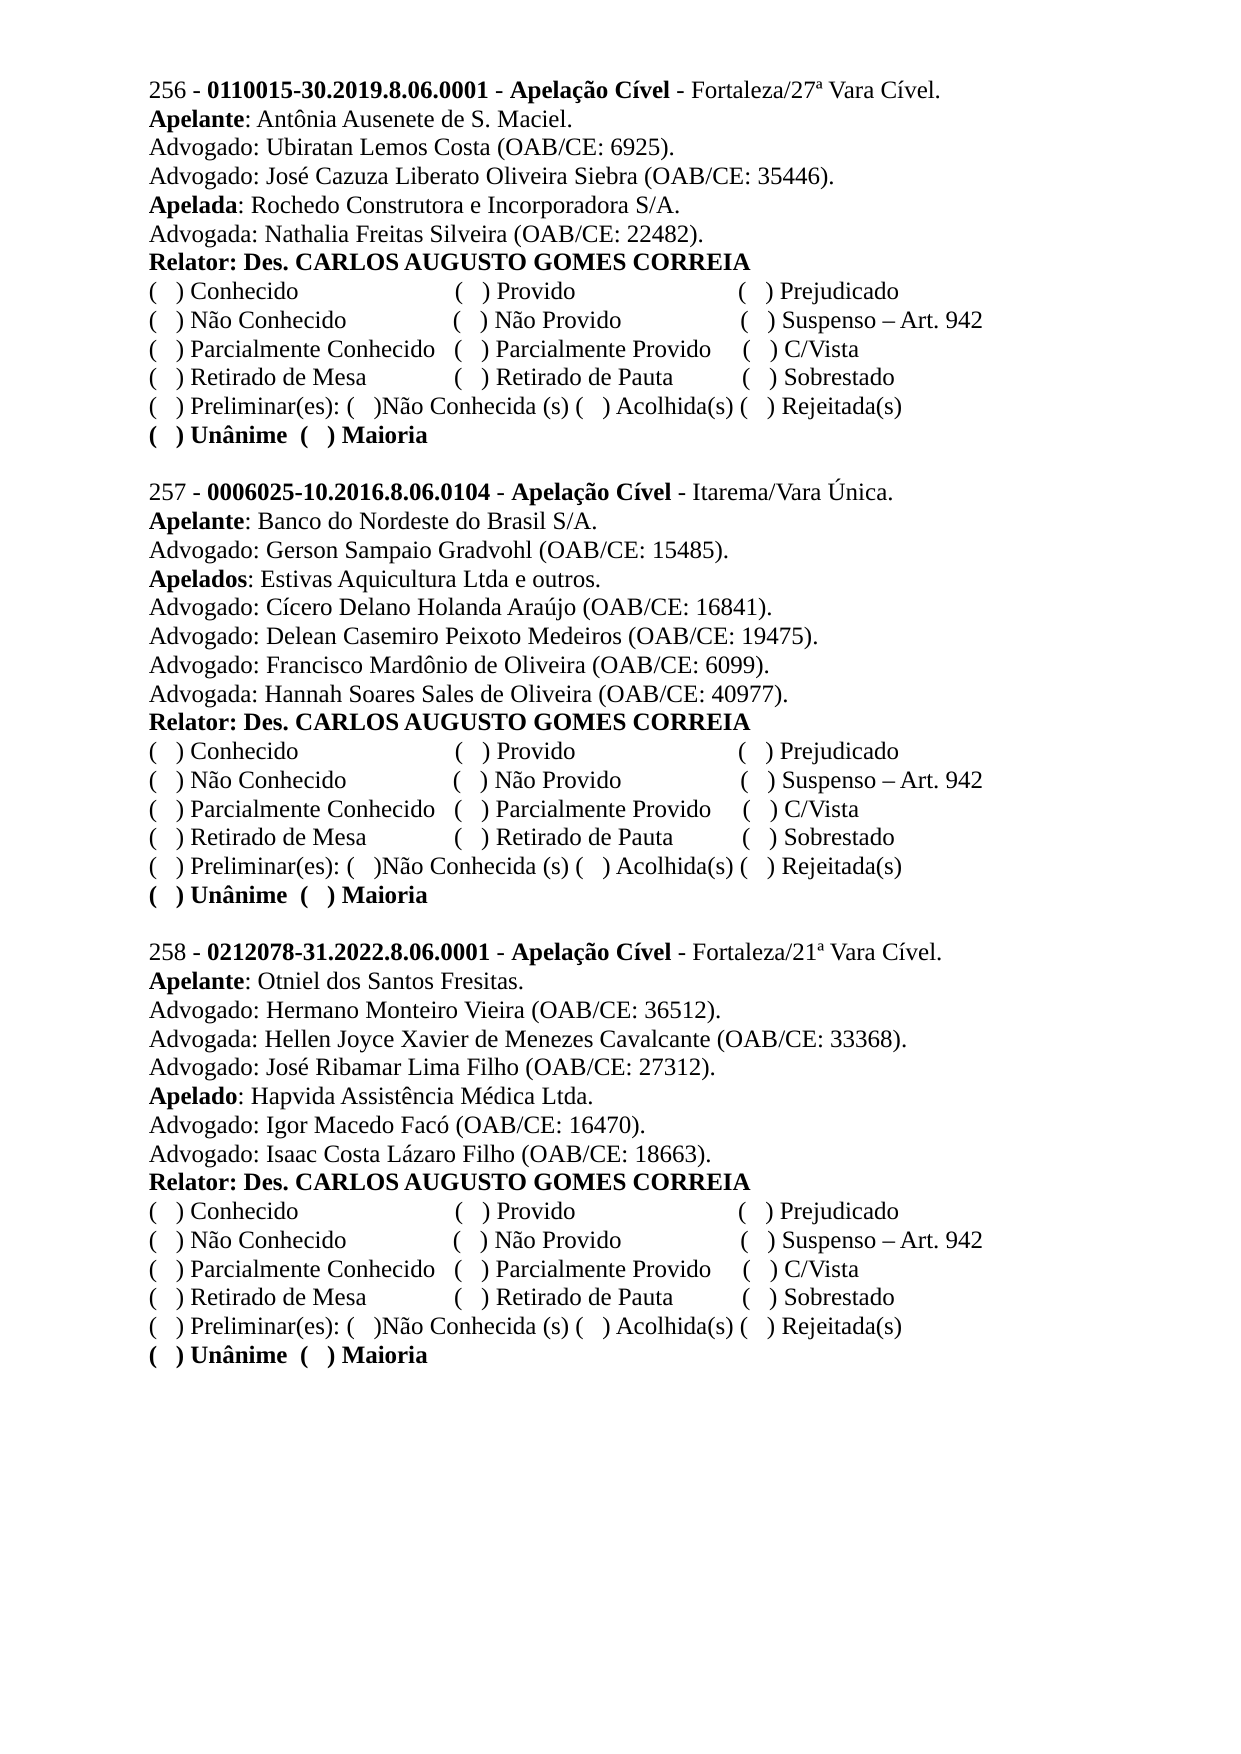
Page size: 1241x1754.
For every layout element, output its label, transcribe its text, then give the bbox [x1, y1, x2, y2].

text ( ) Parcialmente Conhecido ( ) Parcialmente Provido ( ) C/Vista [148, 794, 1158, 822]
text Advogado: Igor Macedo Facó (OAB/CE: 16470). [148, 1110, 1141, 1139]
text Advogado: Francisco Mardônio de Oliveira (OAB/CE: 6099). [148, 650, 1141, 679]
text 256 - 0110015-30.2019.8.06.0001 - Apelação Cível - Fortaleza/27ª Vara Cível. [148, 75, 1141, 104]
text Advogado: Isaac Costa Lázaro Filho (OAB/CE: 18663). [148, 1139, 1141, 1167]
text Apelados: Estivas Aquicultura Ltda e outros. [148, 564, 1141, 592]
text 258 - 0212078-31.2022.8.06.0001 - Apelação Cível - Fortaleza/21ª Vara Cível. [148, 937, 1141, 966]
text ( ) Parcialmente Conhecido ( ) Parcialmente Provido ( ) C/Vista [148, 334, 1158, 362]
text Advogada: Nathalia Freitas Silveira (OAB/CE: 22482). [148, 219, 1141, 247]
text Advogada: Hellen Joyce Xavier de Menezes Cavalcante (OAB/CE: 33368). [148, 1024, 1141, 1052]
text ( ) Conhecido ( ) Provido ( ) Prejudicado [148, 1196, 1141, 1225]
text Apelante: Banco do Nordeste do Brasil S/A. [148, 506, 1141, 535]
text Advogado: Gerson Sampaio Gradvohl (OAB/CE: 15485). [148, 535, 1141, 564]
text Apelante: Antônia Ausenete de S. Maciel. [148, 104, 1141, 132]
text ( ) Preliminar(es): ( )Não Conhecida (s) ( ) Acolhida(s) ( ) Rejeitada(s) [148, 1311, 1158, 1340]
text ( ) Preliminar(es): ( )Não Conhecida (s) ( ) Acolhida(s) ( ) Rejeitada(s) [148, 851, 1158, 880]
text ( ) Retirado de Mesa ( ) Retirado de Pauta ( ) Sobrestado [148, 822, 1158, 851]
text Apelante: Otniel dos Santos Fresitas. [148, 966, 1141, 995]
text ( ) Não Conhecido ( ) Não Provido ( ) Suspenso – Art. 942 [148, 305, 1158, 334]
text ( ) Não Conhecido ( ) Não Provido ( ) Suspenso – Art. 942 [148, 1225, 1158, 1254]
text Advogado: Ubiratan Lemos Costa (OAB/CE: 6925). [148, 132, 1141, 161]
text Relator: Des. CARLOS AUGUSTO GOMES CORREIA [148, 247, 1141, 276]
text ( ) Unânime ( ) Maioria [148, 1340, 1158, 1369]
text ( ) Conhecido ( ) Provido ( ) Prejudicado [148, 276, 1141, 305]
text Advogado: José Ribamar Lima Filho (OAB/CE: 27312). [148, 1052, 1141, 1081]
text Advogada: Hannah Soares Sales de Oliveira (OAB/CE: 40977). [148, 679, 1141, 707]
text Advogado: José Cazuza Liberato Oliveira Siebra (OAB/CE: 35446). [148, 161, 1141, 190]
text ( ) Retirado de Mesa ( ) Retirado de Pauta ( ) Sobrestado [148, 1282, 1158, 1311]
text ( ) Preliminar(es): ( )Não Conhecida (s) ( ) Acolhida(s) ( ) Rejeitada(s) [148, 391, 1158, 420]
text ( ) Conhecido ( ) Provido ( ) Prejudicado [148, 736, 1141, 765]
text ( ) Unânime ( ) Maioria [148, 420, 1158, 449]
text Advogado: Hermano Monteiro Vieira (OAB/CE: 36512). [148, 995, 1141, 1024]
text Apelado: Hapvida Assistência Médica Ltda. [148, 1081, 1141, 1110]
text ( ) Parcialmente Conhecido ( ) Parcialmente Provido ( ) C/Vista [148, 1254, 1158, 1282]
text Relator: Des. CARLOS AUGUSTO GOMES CORREIA [148, 1167, 1141, 1196]
text Advogado: Delean Casemiro Peixoto Medeiros (OAB/CE: 19475). [148, 621, 1141, 650]
text Apelada: Rochedo Construtora e Incorporadora S/A. [148, 190, 1141, 219]
text ( ) Não Conhecido ( ) Não Provido ( ) Suspenso – Art. 942 [148, 765, 1158, 794]
text Relator: Des. CARLOS AUGUSTO GOMES CORREIA [148, 707, 1141, 736]
text Advogado: Cícero Delano Holanda Araújo (OAB/CE: 16841). [148, 592, 1141, 621]
text ( ) Retirado de Mesa ( ) Retirado de Pauta ( ) Sobrestado [148, 362, 1158, 391]
text ( ) Unânime ( ) Maioria [148, 880, 1158, 909]
text 257 - 0006025-10.2016.8.06.0104 - Apelação Cível - Itarema/Vara Única. [148, 477, 1141, 506]
